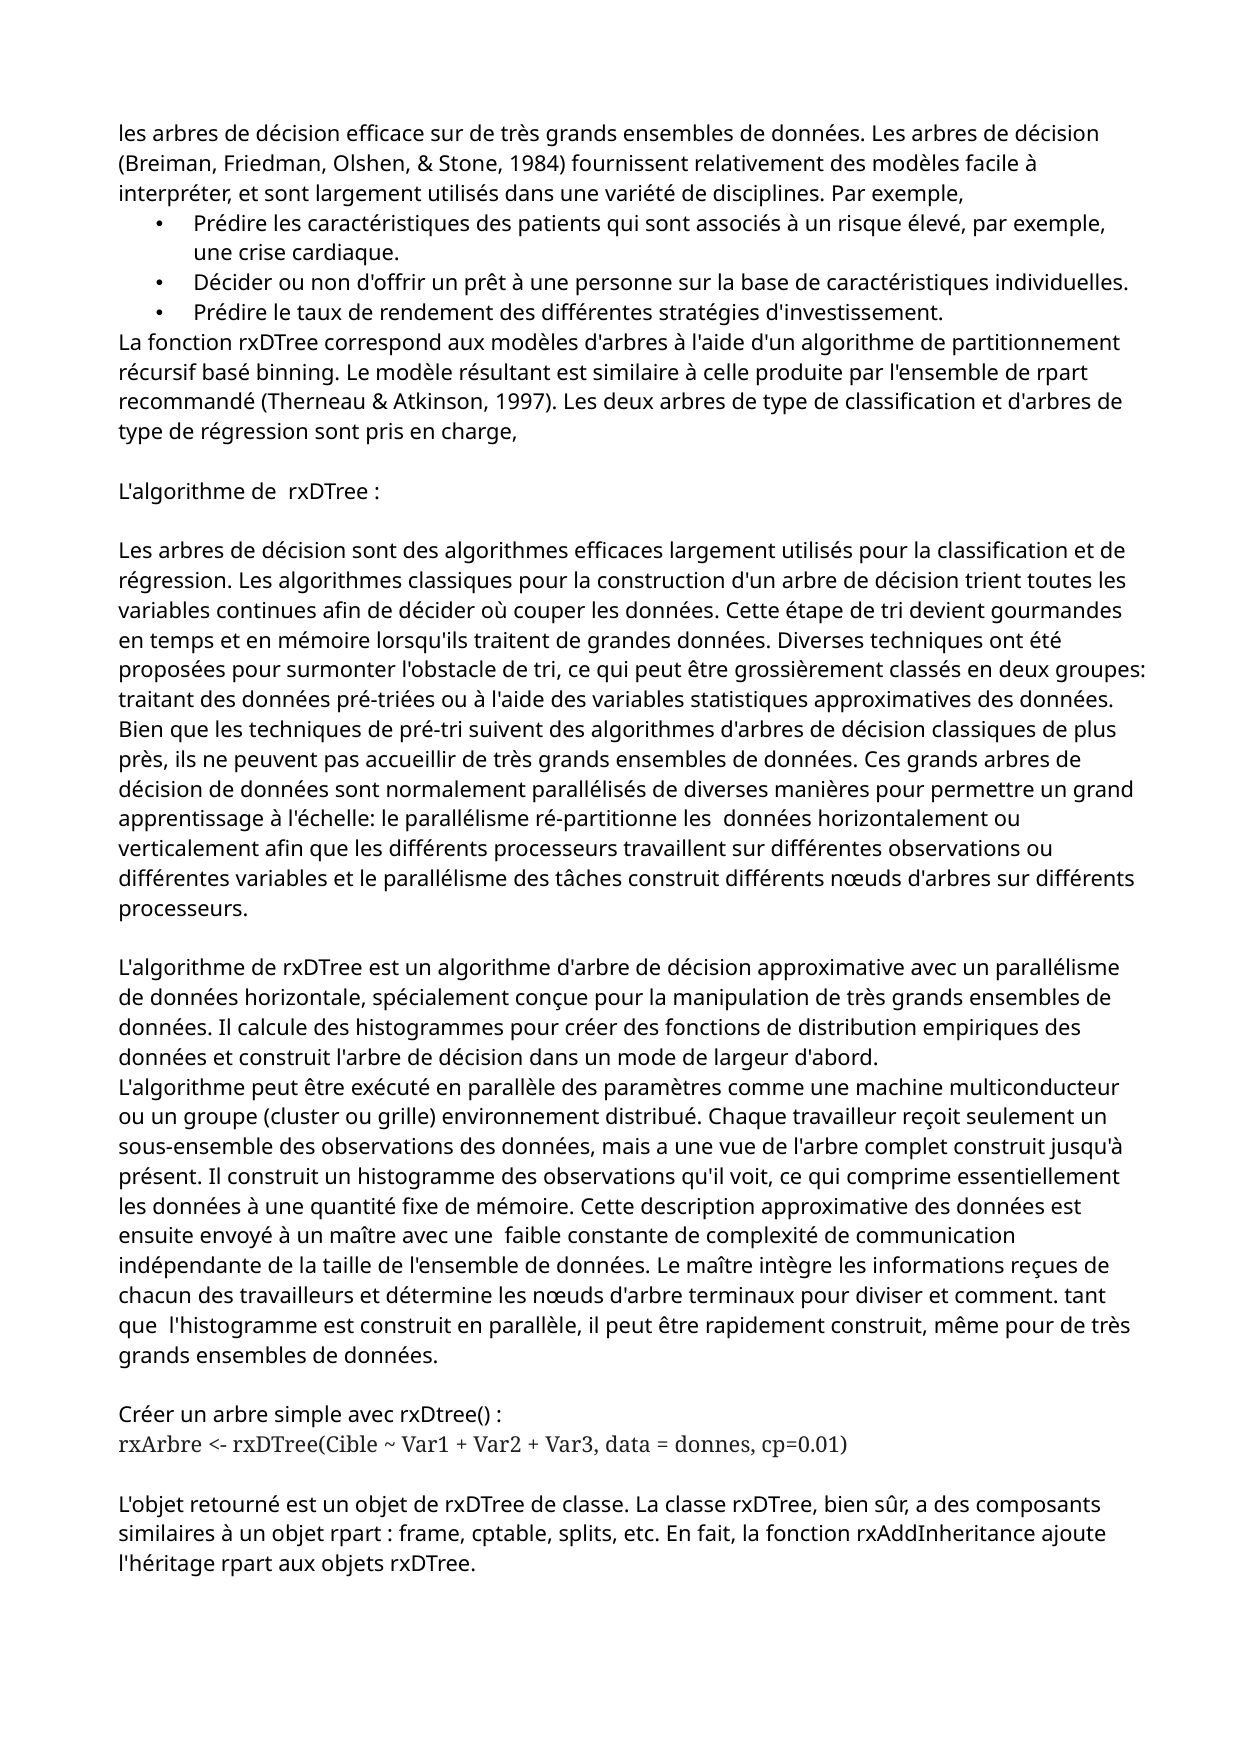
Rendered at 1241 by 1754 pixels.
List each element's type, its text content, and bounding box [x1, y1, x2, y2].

text L'algorithme de rxDTree est un algorithme d'arbre de décision approximative avec un parallélisme de données horizontale, spécialement conçue pour la manipulation de très grands ensembles de données. Il calcule des histogrammes pour créer des fonctions de distribution empiriques des données et construit l'arbre de décision dans un mode de largeur d'abord. [118, 952, 1149, 1071]
text L'objet retourné est un objet de rxDTree de classe. La classe rxDTree, bien sûr, a des composants similaires à un objet rpart : frame, cptable, splits, etc. En fait, la fonction rxAddInheritance ajoute l'héritage rpart aux objets rxDTree. [118, 1488, 1149, 1578]
text La fonction rxDTree correspond aux modèles d'arbres à l'aide d'un algorithme de partitionnement récursif basé binning. Le modèle résultant est similaire à celle produite par l'ensemble de rpart recommandé (Therneau & Atkinson, 1997). Les deux arbres de type de classification et d'arbres de type de régression sont pris en charge, [118, 327, 1149, 446]
text L'algorithme peut être exécuté en parallèle des paramètres comme une machine multiconducteur ou un groupe (cluster ou grille) environnement distribué. Chaque travailleur reçoit seulement un sous-ensemble des observations des données, mais a une vue de l'arbre complet construit jusqu'à présent. Il construit un histogramme des observations qu'il voit, ce qui comprime essentiellement les données à une quantité fixe de mémoire. Cette description approximative des données est ensuite envoyé à un maître avec une faible constante de complexité de communication indépendante de la taille de l'ensemble de données. Le maître intègre les informations reçues de chacun des travailleurs et détermine les nœuds d'arbre terminaux pour diviser et comment. tant que l'histogramme est construit en parallèle, il peut être rapidement construit, même pour de très grands ensembles de données. [118, 1071, 1149, 1369]
list Prédire les caractéristiques des patients qui sont associés à un risque élevé, par exemple, une crise cardiaque. [156, 207, 1149, 267]
text L'algorithme de rxDTree : [118, 476, 1149, 505]
list Décider ou non d'offrir un prêt à une personne sur la base de caractéristiques individuelles. [156, 267, 1149, 297]
text les arbres de décision efficace sur de très grands ensembles de données. Les arbres de décision (Breiman, Friedman, Olshen, & Stone, 1984) fournissent relativement des modèles facile à interpréter, et sont largement utilisés dans une variété de disciplines. Par exemple, [118, 118, 1149, 207]
text Les arbres de décision sont des algorithmes efficaces largement utilisés pour la classification et de régression. Les algorithmes classiques pour la construction d'un arbre de décision trient toutes les variables continues afin de décider où couper les données. Cette étape de tri devient gourmandes en temps et en mémoire lorsqu'ils traitent de grandes données. Diverses techniques ont été proposées pour surmonter l'obstacle de tri, ce qui peut être grossièrement classés en deux groupes: traitant des données pré-triées ou à l'aide des variables statistiques approximatives des données. Bien que les techniques de pré-tri suivent des algorithmes d'arbres de décision classiques de plus près, ils ne peuvent pas accueillir de très grands ensembles de données. Ces grands arbres de décision de données sont normalement parallélisés de diverses manières pour permettre un grand apprentissage à l'échelle: le parallélisme ré-partitionne les données horizontalement ou verticalement afin que les différents processeurs travaillent sur différentes observations ou différentes variables et le parallélisme des tâches construit différents nœuds d'arbres sur différents processeurs. [118, 535, 1149, 922]
text rxArbre <- rxDTree(Cible ~ Var1 + Var2 + Var3, data = donnes, cp=0.01) [118, 1429, 1149, 1459]
text Créer un arbre simple avec rxDtree() : [118, 1399, 1149, 1429]
list Prédire le taux de rendement des différentes stratégies d'investissement. [156, 297, 1149, 327]
